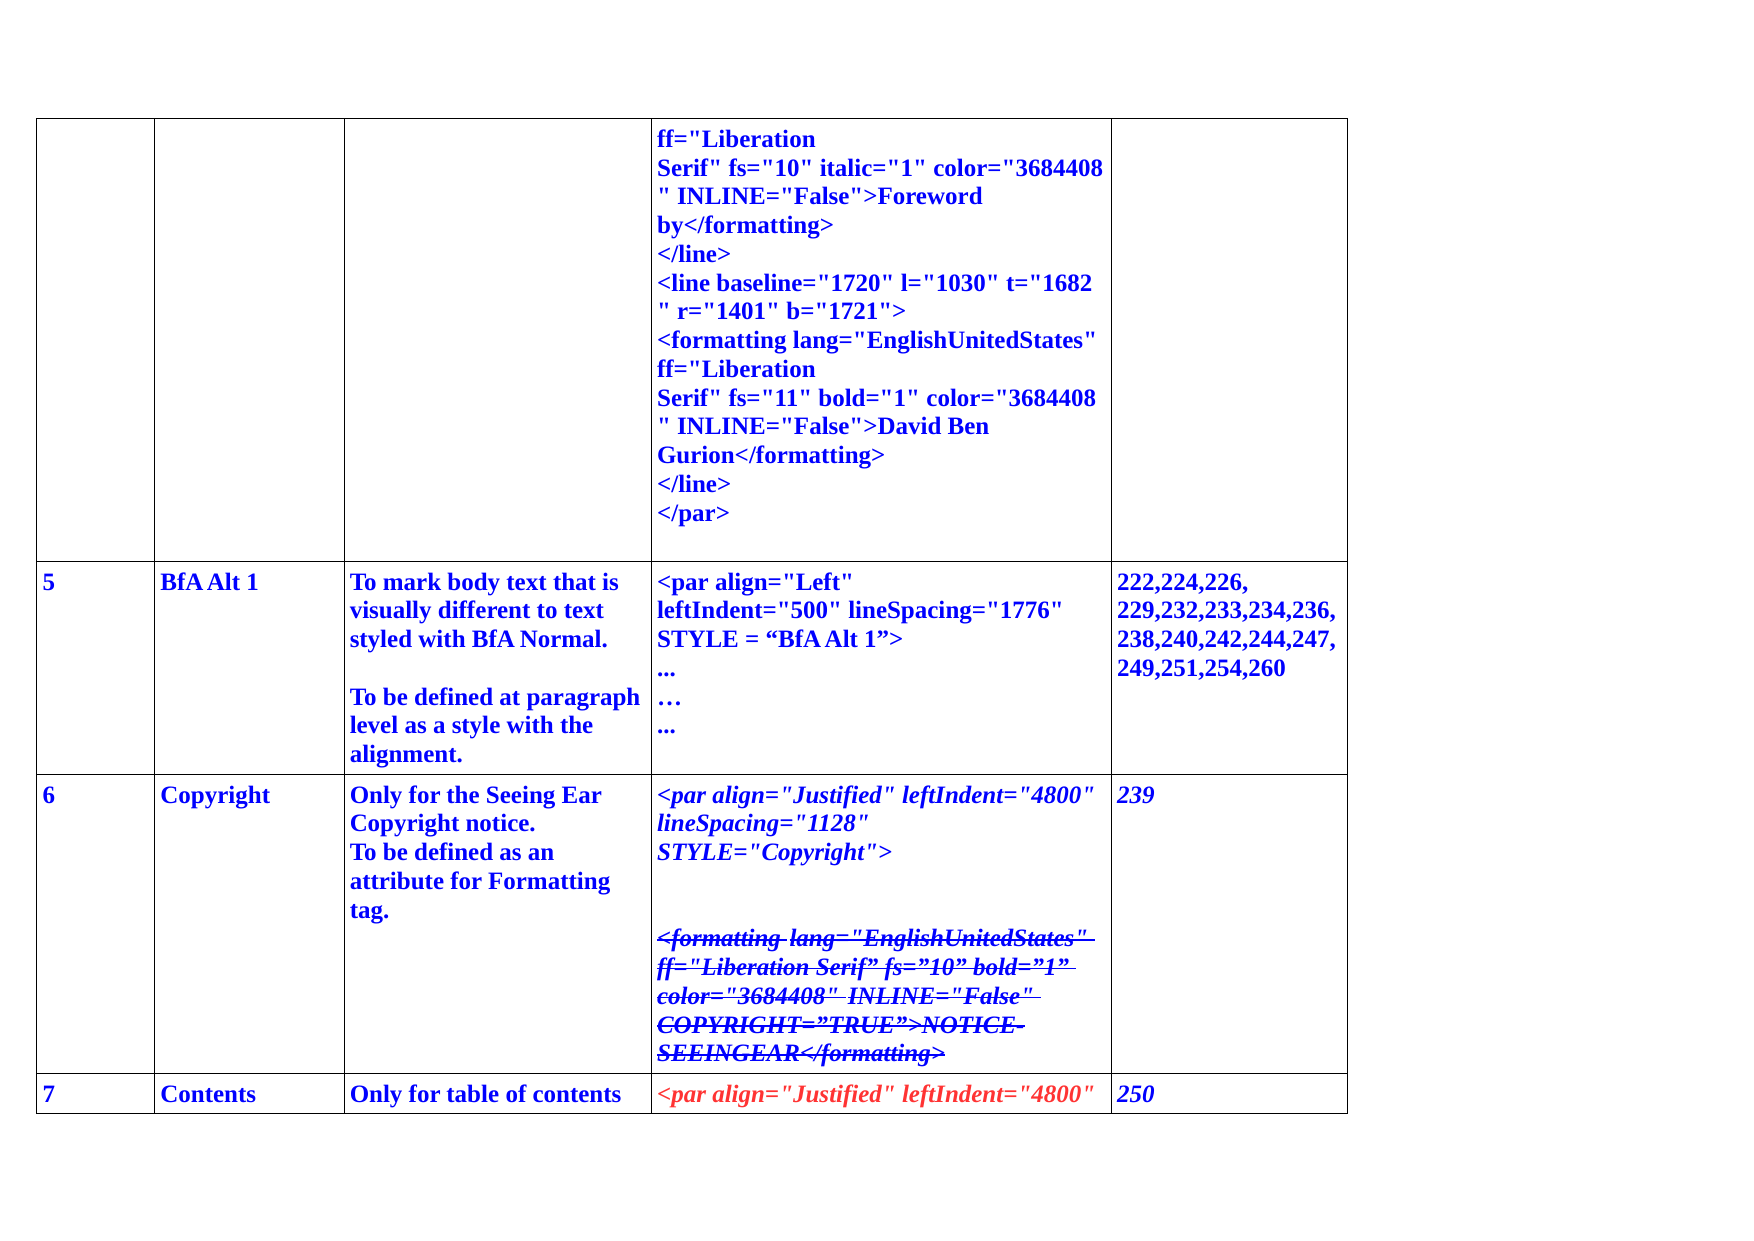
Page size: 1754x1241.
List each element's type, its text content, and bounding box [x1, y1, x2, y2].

table_cell 5 [37, 562, 154, 774]
table_cell Only for the Seeing Ear Copyright notice. To be defined as an attribute for Formatting tag. [345, 775, 651, 1073]
table_cell <par align="Left" leftIndent="500" lineSpacing="1776" STYLE = “BfA Alt 1”> ... … ... [652, 562, 1111, 774]
table_cell [155, 119, 344, 561]
table_cell To mark body text that is visually different to text styled with BfA Normal. To be defined at paragraph level as a style with the alignment. [345, 562, 651, 774]
table_cell Contents [155, 1074, 344, 1113]
table_cell ff="Liberation Serif" fs="10" italic="1" color="3684408" INLINE="False">Foreword by</formatting> </line> <line baseline="1720" l="1030" t="1682" r="1401" b="1721"> <formatting lang="EnglishUnitedStates" ff="Liberation Serif" fs="11" bold="1" color="3684408" INLINE="False">David Ben Gurion</formatting> </line> </par> [652, 119, 1111, 561]
table_cell BfA Alt 1 [155, 562, 344, 774]
table_cell [1112, 119, 1347, 561]
table_cell Copyright [155, 775, 344, 1073]
table_cell 222,224,226, 229,232,233,234,236,238,240,242,244,247,249,251,254,260 [1112, 562, 1347, 774]
table_cell <par align="Justified" leftIndent="4800" [652, 1074, 1111, 1113]
table_cell <par align="Justified" leftIndent="4800" lineSpacing="1128" STYLE="Copyright"> <formatting lang="EnglishUnitedStates" ff="Liberation Serif” fs=”10” bold=”1” color="3684408" INLINE="False" COPYRIGHT=”TRUE”>NOTICE-SEEINGEAR</formatting> [652, 775, 1111, 1073]
table_cell 250 [1112, 1074, 1347, 1113]
table_cell [37, 119, 154, 561]
table_cell [345, 119, 651, 561]
table_cell 6 [37, 775, 154, 1073]
table_cell 239 [1112, 775, 1347, 1073]
table_cell Only for table of contents [345, 1074, 651, 1113]
table_cell 7 [37, 1074, 154, 1113]
